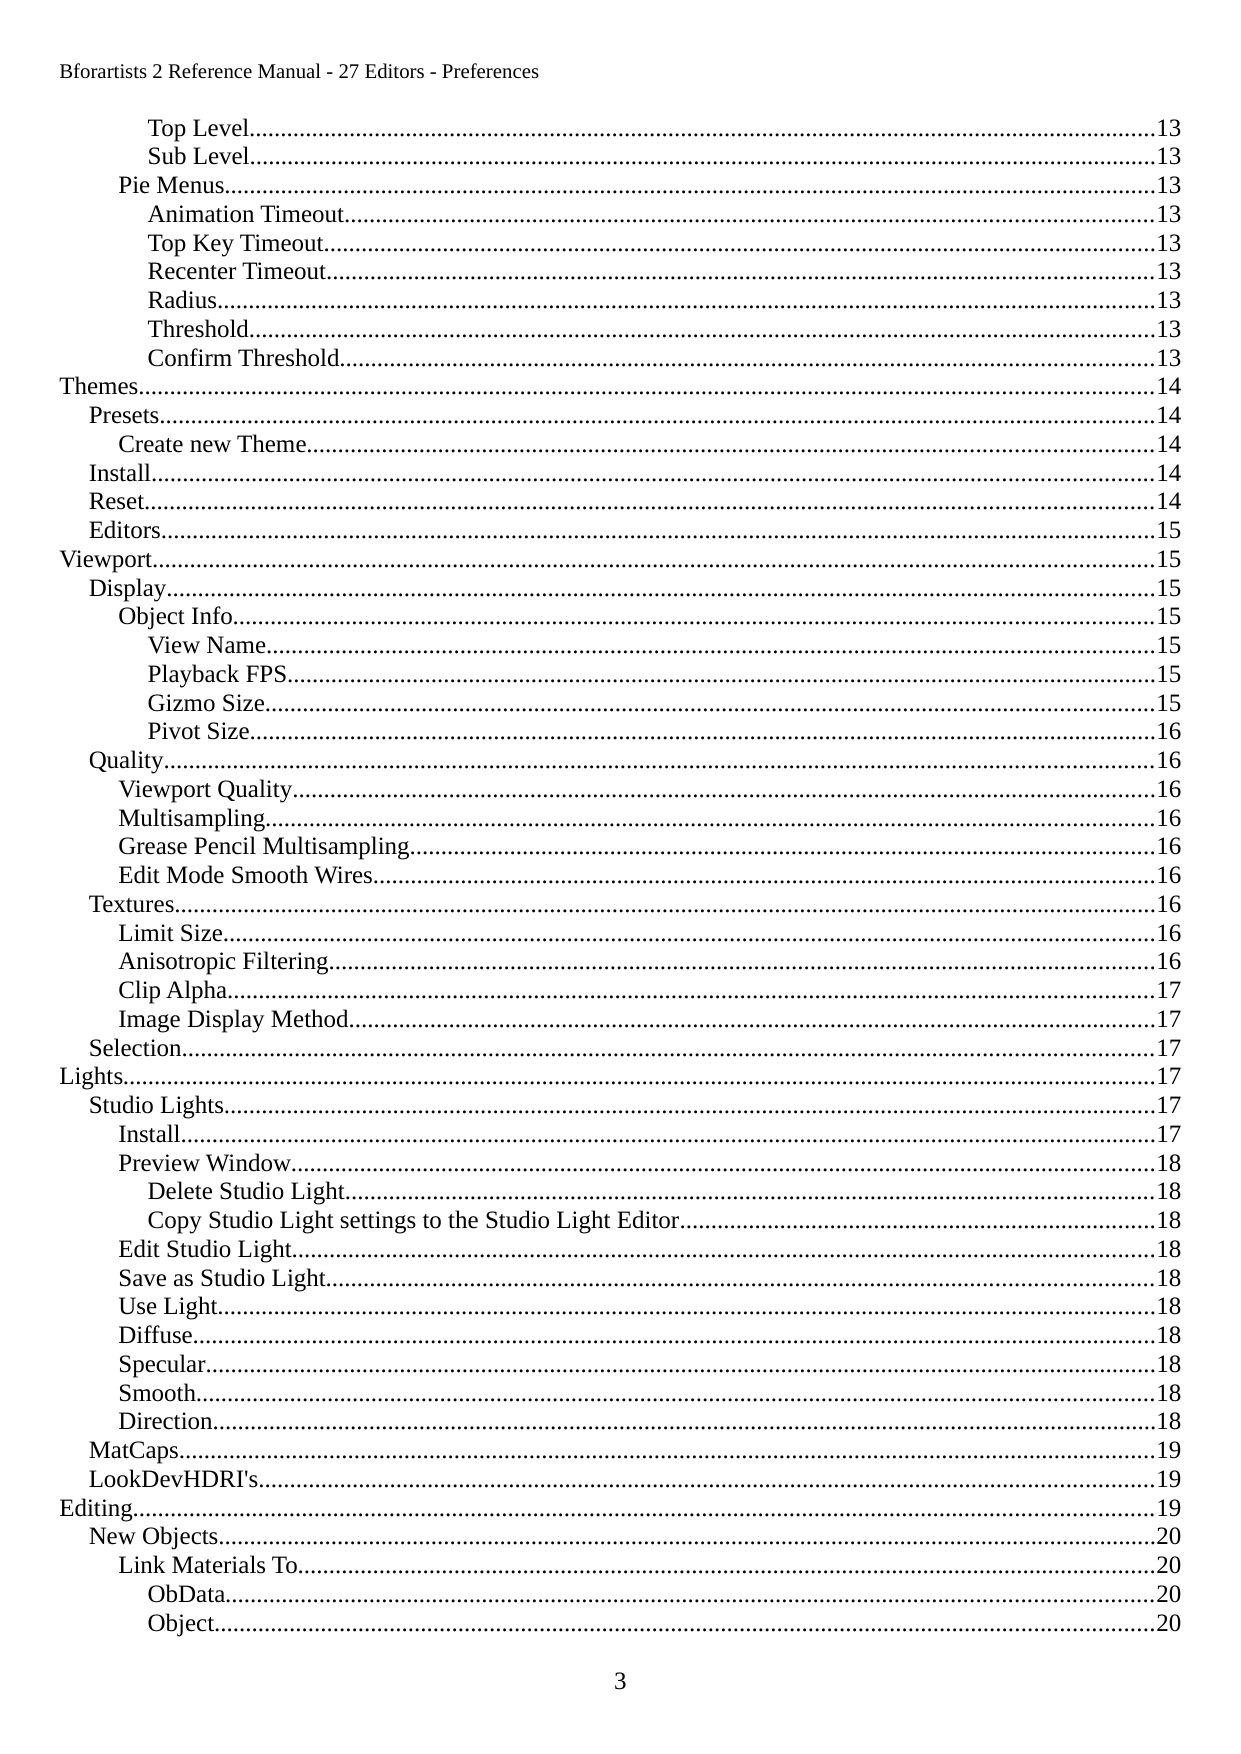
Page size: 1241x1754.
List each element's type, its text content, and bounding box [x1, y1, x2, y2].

text Install 17 [118, 1119, 1181, 1148]
text Confirm Threshold 13 [147, 343, 1181, 371]
text Diffuse 18 [118, 1320, 1181, 1349]
text Multisampling 16 [118, 803, 1181, 831]
text Editors 15 [88, 515, 1181, 544]
text Preview Window 18 [118, 1148, 1181, 1176]
text Create new Theme 14 [118, 429, 1181, 458]
text Link Materials To 20 [118, 1550, 1181, 1579]
text Top Level 13 [147, 113, 1181, 141]
text Display 15 [88, 573, 1181, 601]
text MatCaps 19 [88, 1435, 1181, 1464]
text View Name 15 [147, 630, 1181, 659]
text Anisotropic Filtering 16 [118, 946, 1181, 975]
text Install 14 [88, 458, 1181, 486]
text Copy Studio Light settings to the Studio Light Editor 18 [147, 1205, 1181, 1234]
text Pivot Size 16 [147, 716, 1181, 745]
text Threshold 13 [147, 314, 1181, 343]
text Save as Studio Light 18 [118, 1263, 1181, 1291]
text Edit Studio Light 18 [118, 1234, 1181, 1263]
text Limit Size 16 [118, 918, 1181, 946]
text LookDevHDRI's 19 [88, 1464, 1181, 1493]
text Editing 19 [59, 1493, 1181, 1521]
text Presets 14 [88, 400, 1181, 429]
text Pie Menus 13 [118, 170, 1181, 199]
text Lights 17 [59, 1061, 1181, 1090]
text Reset 14 [88, 486, 1181, 515]
text Smooth 18 [118, 1378, 1181, 1406]
text Themes 14 [59, 371, 1181, 400]
text Radius 13 [147, 285, 1181, 314]
text Animation Timeout 13 [147, 199, 1181, 228]
text Object Info 15 [118, 601, 1181, 630]
text Playback FPS 15 [147, 659, 1181, 688]
text Textures 16 [88, 889, 1181, 918]
text New Objects 20 [88, 1521, 1181, 1550]
text Selection 17 [88, 1033, 1181, 1061]
text Recenter Timeout 13 [147, 256, 1181, 285]
text Top Key Timeout 13 [147, 228, 1181, 256]
text Direction 18 [118, 1406, 1181, 1435]
text Use Light 18 [118, 1291, 1181, 1320]
text Object 20 [147, 1608, 1181, 1636]
text Image Display Method 17 [118, 1004, 1181, 1033]
text Grease Pencil Multisampling 16 [118, 831, 1181, 860]
text Delete Studio Light 18 [147, 1176, 1181, 1205]
text Edit Mode Smooth Wires 16 [118, 860, 1181, 889]
text Sub Level 13 [147, 141, 1181, 170]
text Viewport 15 [59, 544, 1181, 573]
text Gizmo Size 15 [147, 688, 1181, 716]
text Studio Lights 17 [88, 1090, 1181, 1119]
text Viewport Quality 16 [118, 774, 1181, 803]
text Quality 16 [88, 745, 1181, 774]
text ObData 20 [147, 1579, 1181, 1608]
text Specular 18 [118, 1349, 1181, 1378]
text Clip Alpha 17 [118, 975, 1181, 1004]
